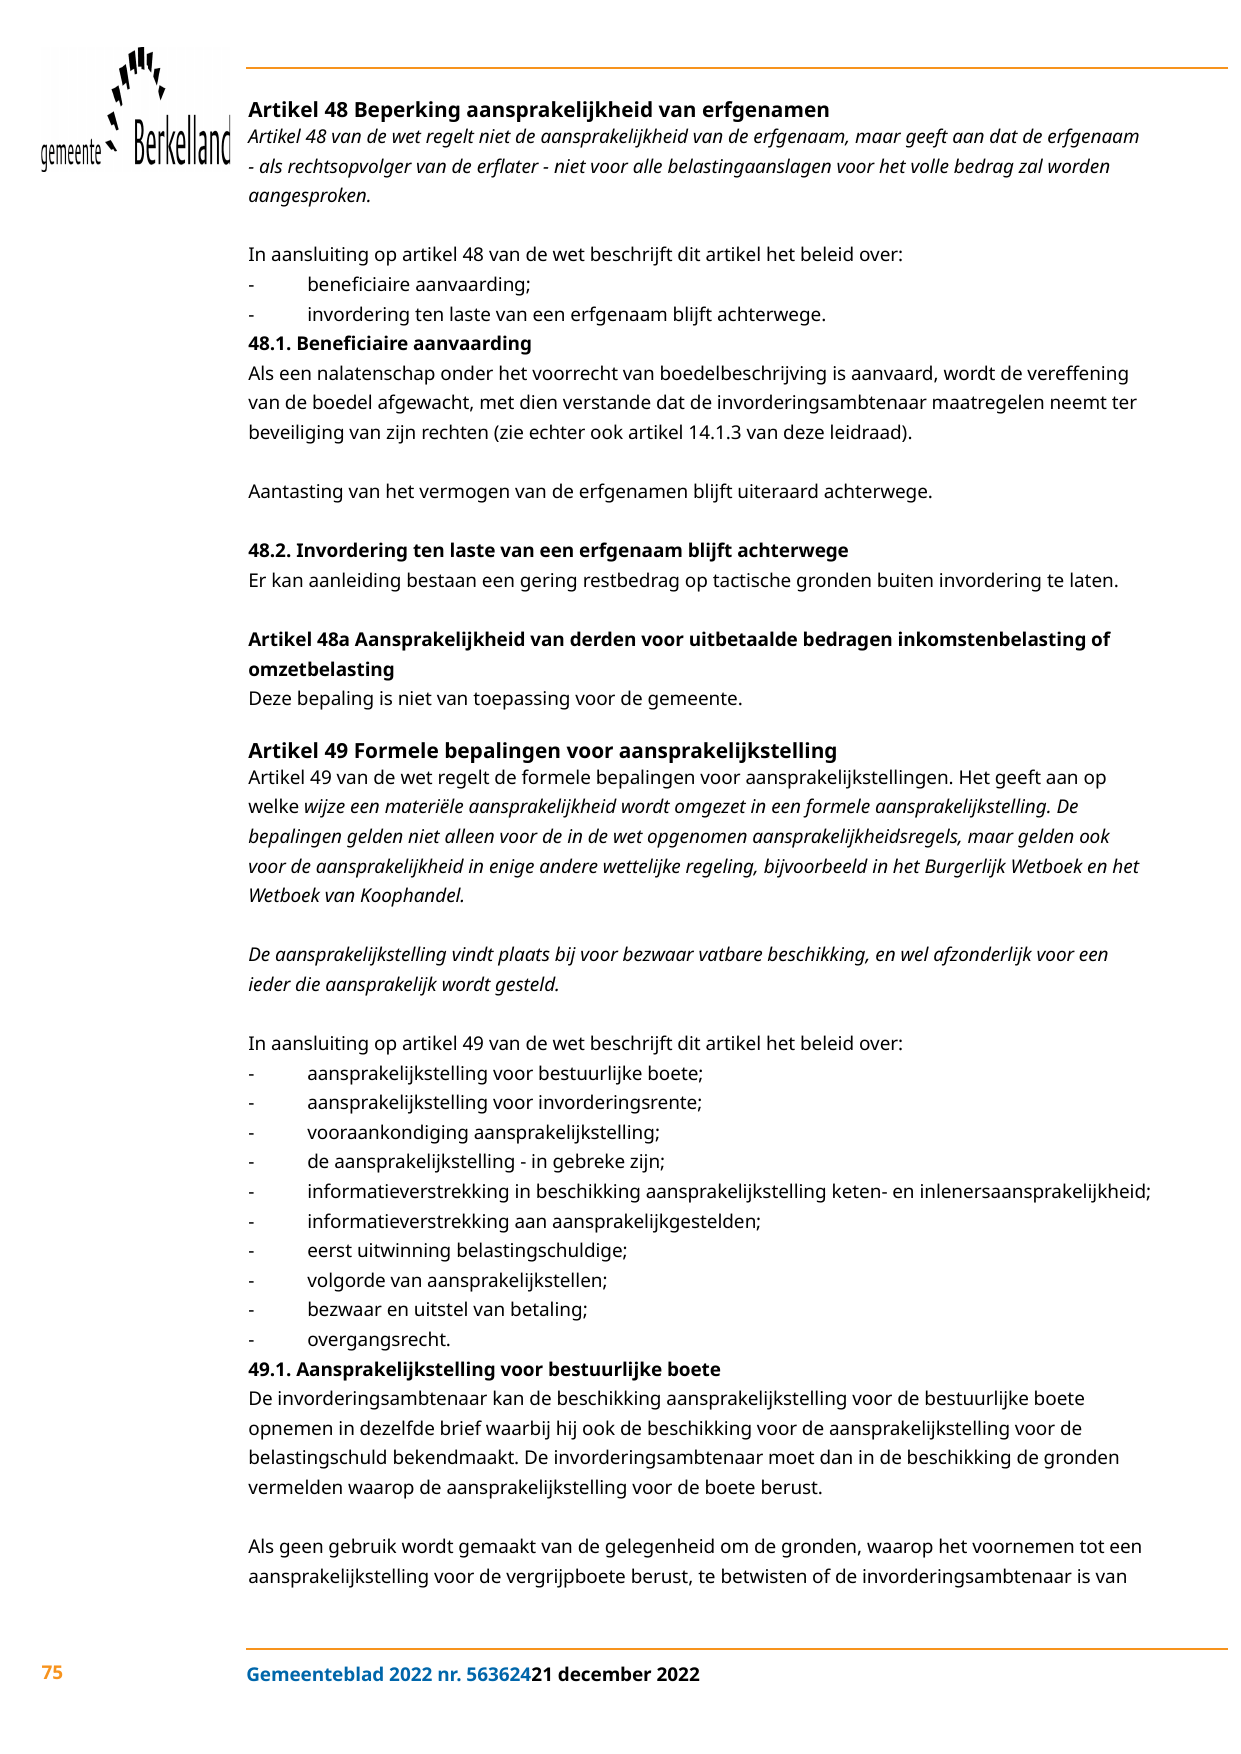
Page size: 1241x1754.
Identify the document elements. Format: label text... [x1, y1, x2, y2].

list vooraankondiging aansprakelijkstelling; [248, 1119, 1152, 1145]
text Er kan aanleiding bestaan een gering restbedrag op tactische gronden buiten invordering te laten. [248, 567, 1152, 593]
text Artikel 49 van de wet regelt de formele bepalingen voor aansprakelijkstellingen. Het geeft aan op welke wijze een materiële aansprakelijkheid wordt omgezet in een formele aansprakelijkstelling. De bepalingen gelden niet alleen voor de in de wet opgenomen aansprakelijkheidsregels, maar gelden ook voor de aansprakelijkheid in enige andere wettelijke regeling, bijvoorbeeld in het Burgerlijk Wetboek en het Wetboek van Koophandel. [248, 764, 1152, 908]
list eerst uitwinning belastingschuldige; [248, 1237, 1152, 1263]
picture [41, 47, 231, 172]
list beneficiaire aanvaarding; [248, 271, 1152, 297]
text Aantasting van het vermogen van de erfgenamen blijft uiteraard achterwege. [248, 478, 1152, 504]
text Artikel 48 van de wet regelt niet de aansprakelijkheid van de erfgenaam, maar geeft aan dat de erfgenaam - als rechtsopvolger van de erflater - niet voor alle belastingaanslagen voor het volle bedrag zal worden aangesproken. [248, 123, 1152, 208]
list overgangsrecht. [248, 1326, 1152, 1352]
text Deze bepaling is niet van toepassing voor de gemeente. [248, 685, 1152, 711]
text Als geen gebruik wordt gemaakt van de gelegenheid om de gronden, waarop het voornemen tot een aansprakelijkstelling voor de vergrijpboete berust, te betwisten of de invorderingsambtenaar is van [248, 1533, 1152, 1589]
text In aansluiting op artikel 48 van de wet beschrijft dit artikel het beleid over: [248, 242, 1152, 267]
list bezwaar en uitstel van betaling; [248, 1297, 1152, 1322]
list informatieverstrekking in beschikking aansprakelijkstelling keten- en inlenersaansprakelijkheid; [248, 1178, 1152, 1204]
text 48.1. Beneficiaire aanvaarding [248, 330, 1152, 356]
list volgorde van aansprakelijkstellen; [248, 1267, 1152, 1293]
text Als een nalatenschap onder het voorrecht van boedelbeschrijving is aanvaard, wordt de vereffening van de boedel afgewacht, met dien verstande dat de invorderingsambtenaar maatregelen neemt ter beveiliging van zijn rechten (zie echter ook artikel 14.1.3 van deze leidraad). [248, 360, 1152, 445]
list invordering ten laste van een erfgenaam blijft achterwege. [248, 301, 1152, 326]
text De aansprakelijkstelling vindt plaats bij voor bezwaar vatbare beschikking, en wel afzonderlijk voor een ieder die aansprakelijk wordt gesteld. [248, 942, 1152, 997]
text Artikel 49 Formele bepalingen voor aansprakelijkstelling [248, 736, 1152, 764]
list informatieverstrekking aan aansprakelijkgestelden; [248, 1208, 1152, 1234]
text 48.2. Invordering ten laste van een erfgenaam blijft achterwege [248, 537, 1152, 563]
list aansprakelijkstelling voor invorderingsrente; [248, 1089, 1152, 1115]
list aansprakelijkstelling voor bestuurlijke boete; [248, 1060, 1152, 1086]
text 49.1. Aansprakelijkstelling voor bestuurlijke boete [248, 1356, 1152, 1382]
text Artikel 48a Aansprakelijkheid van derden voor uitbetaalde bedragen inkomstenbelasting of omzetbelasting [248, 626, 1152, 681]
list de aansprakelijkstelling - in gebreke zijn; [248, 1149, 1152, 1174]
text Artikel 48 Beperking aansprakelijkheid van erfgenamen [248, 95, 1152, 123]
text In aansluiting op artikel 49 van de wet beschrijft dit artikel het beleid over: [248, 1030, 1152, 1056]
text De invorderingsambtenaar kan de beschikking aansprakelijkstelling voor de bestuurlijke boete opnemen in dezelfde brief waarbij hij ook de beschikking voor de aansprakelijkstelling voor de belastingschuld bekendmaakt. De invorderingsambtenaar moet dan in de beschikking de gronden vermelden waarop de aansprakelijkstelling voor de boete berust. [248, 1385, 1152, 1500]
